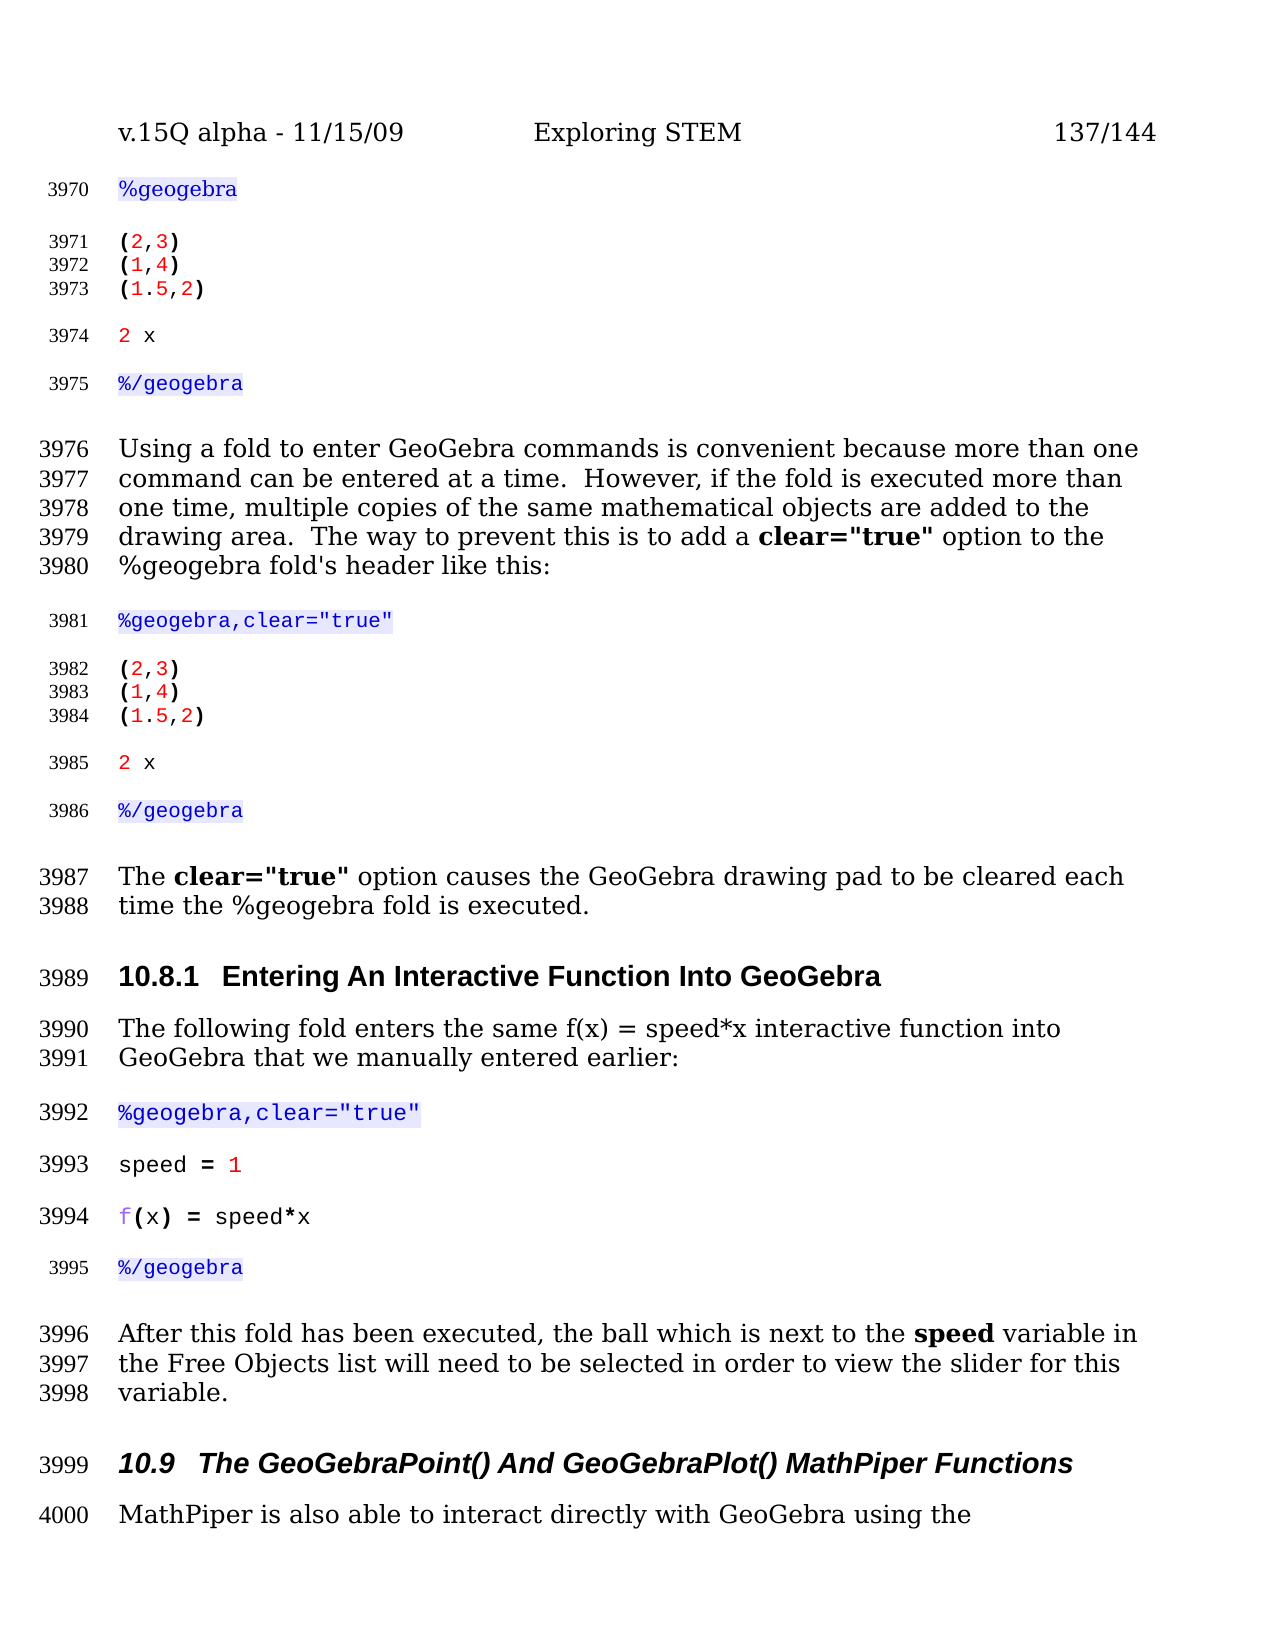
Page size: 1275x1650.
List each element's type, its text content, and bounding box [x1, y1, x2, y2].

text %/geogebra [118, 1257, 1157, 1281]
subtitle Entering An Interactive Function Into GeoGebra [118, 959, 1157, 993]
text %/geogebra [118, 373, 1157, 396]
text 2 x [118, 752, 1157, 776]
text 2 x [118, 325, 1157, 349]
text %geogebra [118, 177, 1157, 201]
text Using a fold to enter GeoGebra commands is convenient because more than one command can be entered at a time. However, if the fold is executed more than one time, multiple copies of the same mathematical objects are added to the drawing area. The way to prevent this is to add a clear="true" option to the %geogebra fold's header like this: [118, 435, 1157, 581]
text %/geogebra [118, 799, 1157, 823]
text The following fold enters the same f(x) = speed*x interactive function into GeoGebra that we manually entered earlier: [118, 1014, 1157, 1072]
text (1,4) [118, 254, 1157, 278]
text After this fold has been executed, the ball which is next to the speed variable in the Free Objects list will need to be selected in order to view the slider for this variable. [118, 1319, 1157, 1407]
text The clear="true" option causes the GeoGebra drawing pad to be cleared each time the %geogebra fold is executed. [118, 862, 1157, 920]
text (1.5,2) [118, 278, 1157, 302]
text MathPiper is also able to interact directly with GeoGebra using the [118, 1501, 1157, 1530]
text f(x) = speed*x [118, 1206, 1157, 1231]
text (2,3) [118, 231, 1157, 254]
text (2,3) [118, 658, 1157, 681]
text %geogebra,clear="true" [118, 1102, 1157, 1128]
text %geogebra,clear="true" [118, 610, 1157, 634]
subtitle The GeoGebraPoint() And GeoGebraPlot() MathPiper Functions [118, 1446, 1157, 1480]
text (1.5,2) [118, 705, 1157, 729]
text speed = 1 [118, 1154, 1157, 1179]
text (1,4) [118, 681, 1157, 705]
